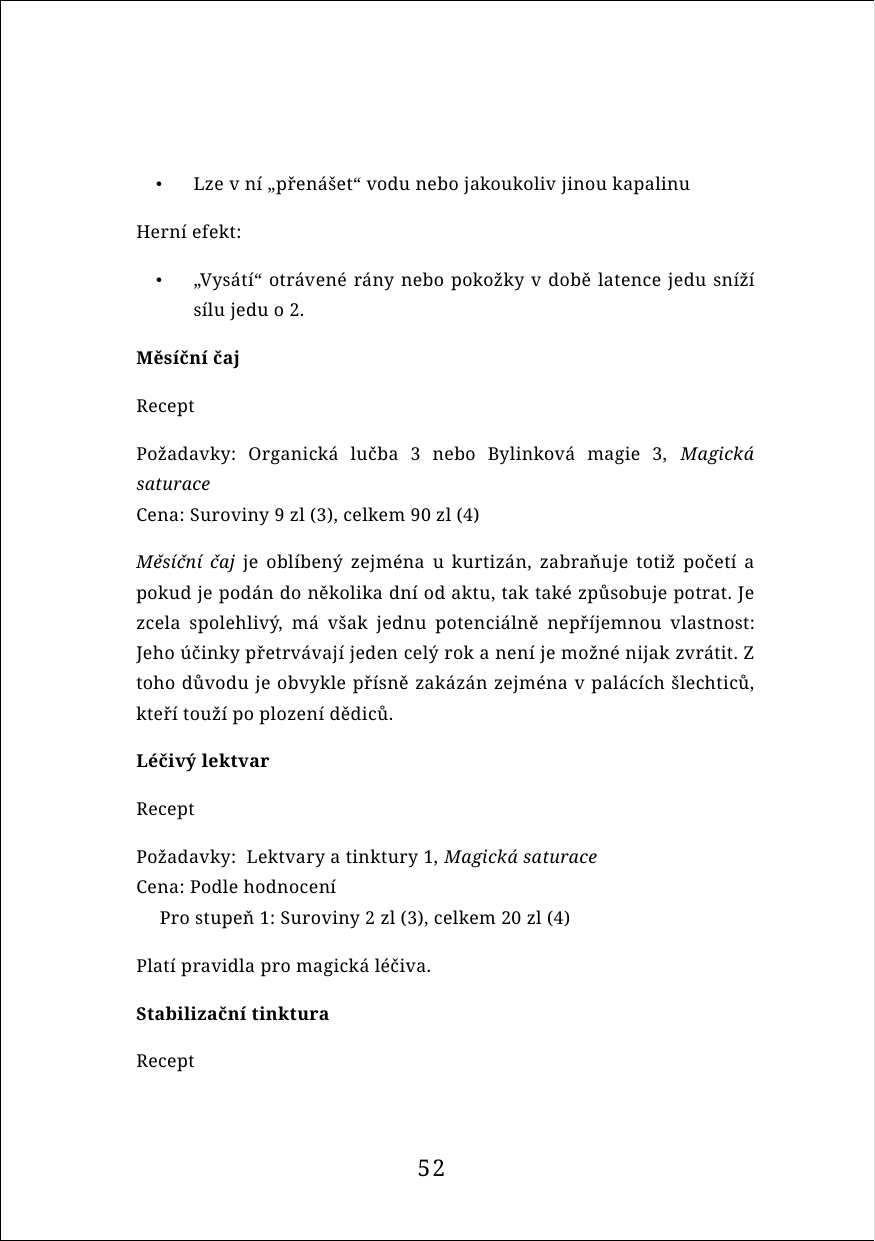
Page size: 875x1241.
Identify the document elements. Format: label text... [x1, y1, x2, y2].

text Požadavky: Organická lučba 3 nebo Bylinková magie 3, Magická saturace Cena: Suroviny 9 zl (3), celkem 90 zl (4) [136, 442, 756, 526]
text Stabilizační tinktura [136, 1001, 756, 1025]
text Měsíční čaj [136, 346, 756, 370]
list „Vysátí“ otrávené rány nebo pokožky v době latence jedu sníží sílu jedu o 2. [156, 268, 756, 322]
text Recept [136, 1049, 756, 1073]
text Měsíční čaj je oblíbený zejména u kurtizán, zabraňuje totiž početí a pokud je podán do několika dní od aktu, tak také způsobuje potrat. Je zcela spolehlivý, má však jednu potenciálně nepříjemnou vlastnost: Jeho účinky přetrvávají jeden celý rok a není je možné nijak zvrátit. Z toho důvodu je obvykle přísně zakázán zejména v palácích šlechticů, kteří touží po plození dědiců. [136, 550, 756, 725]
text Platí pravidla pro magická léčiva. [136, 953, 756, 977]
text Recept [136, 394, 756, 418]
text Léčivý lektvar [136, 749, 756, 773]
list Lze v ní „přenášet“ vodu nebo jakoukoliv jinou kapalinu [156, 172, 756, 196]
text Požadavky: Lektvary a tinktury 1, Magická saturace Cena: Podle hodnocení Pro stupeň 1: Suroviny 2 zl (3), celkem 20 zl (4) [136, 845, 756, 929]
text Recept [136, 797, 756, 821]
text Herní efekt: [136, 220, 756, 244]
